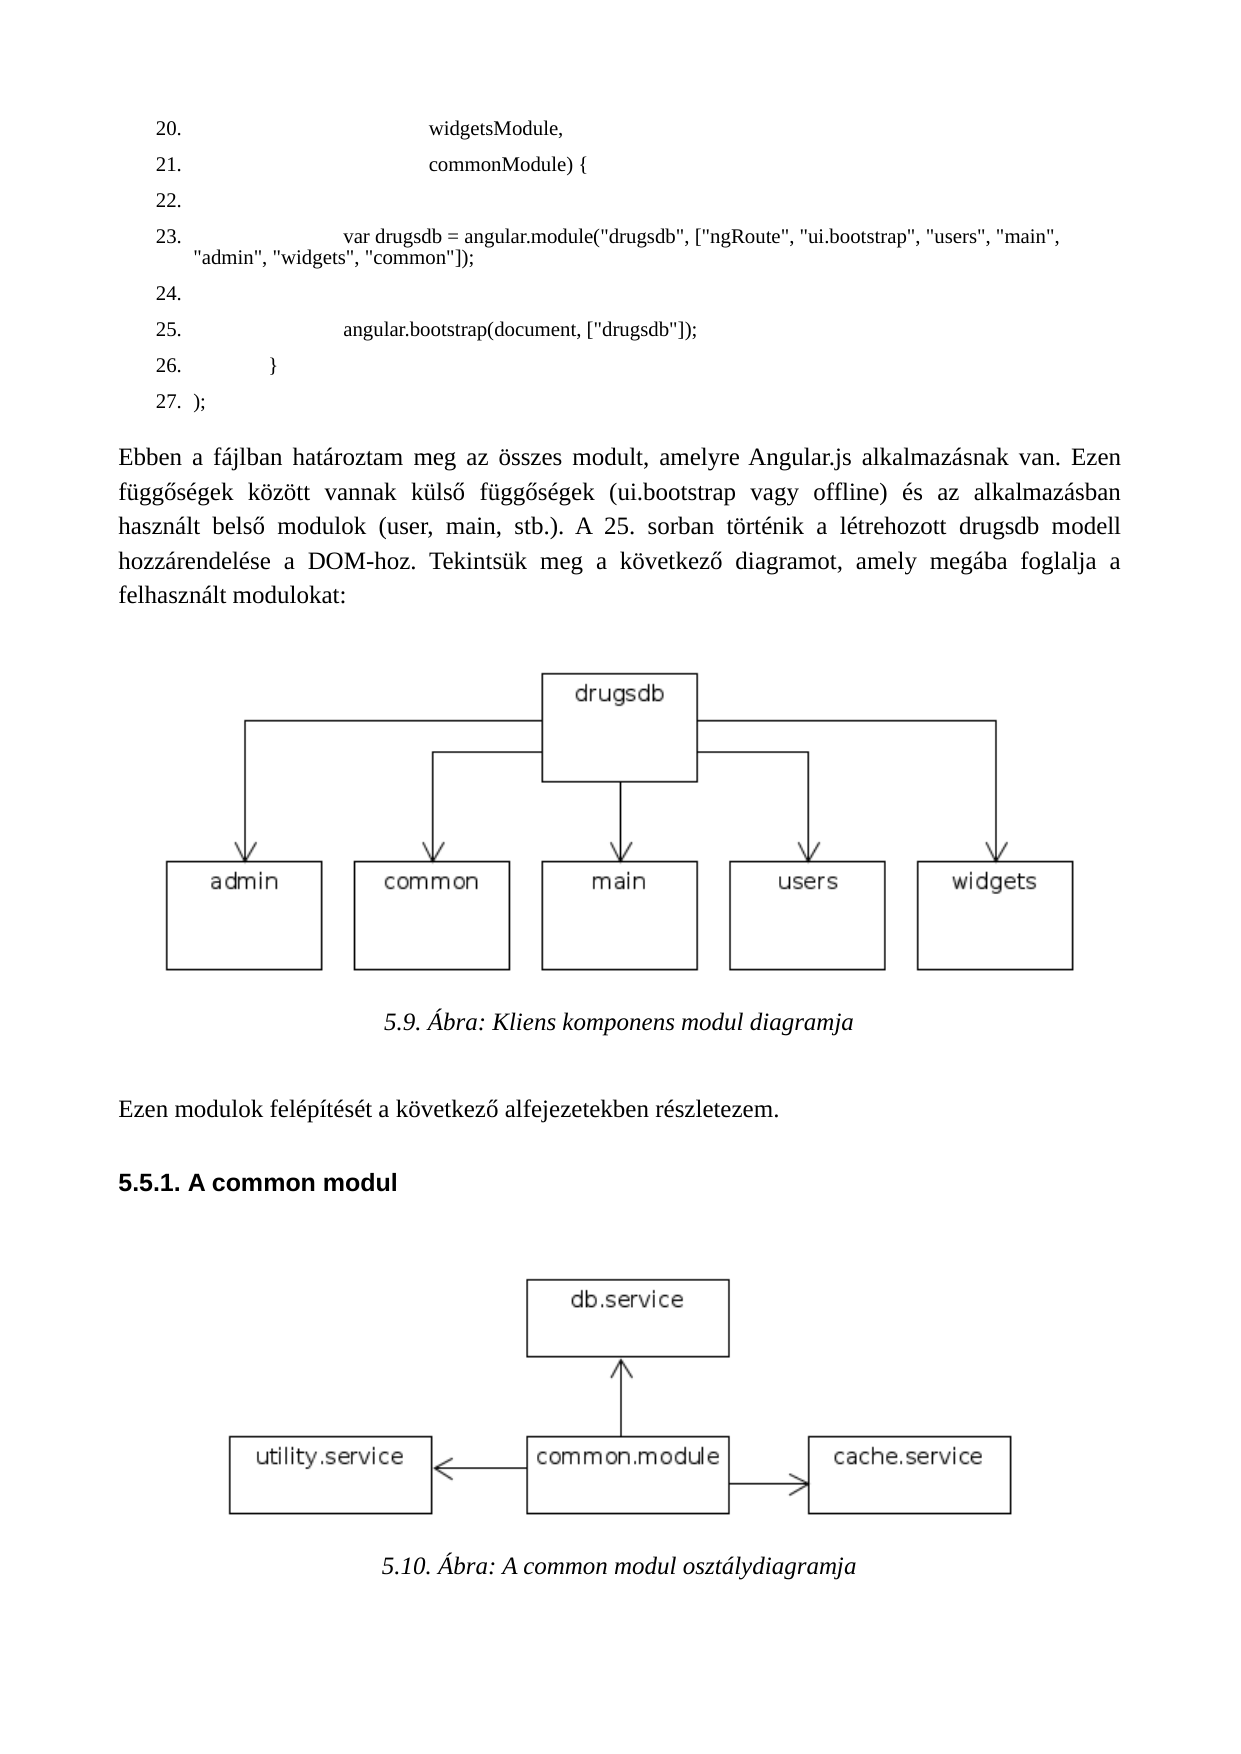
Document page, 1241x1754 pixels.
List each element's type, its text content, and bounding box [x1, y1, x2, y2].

text 5.10. Ábra: A common modul osztálydiagramja [198, 1546, 1042, 1581]
picture [135, 642, 1105, 1002]
text 5.9. Ábra: Kliens komponens modul diagramja [136, 1002, 1104, 1038]
list } [156, 355, 1122, 376]
text Ezen modulok felépítését a következő alfejezetekben részletezem. [118, 1089, 1122, 1125]
list widgetsModule, [156, 118, 1122, 139]
subtitle A common modul [118, 1162, 1122, 1198]
title Ebben a fájlban határoztam meg az összes modult, amelyre Angular.js alkalmazásnak van. Ezen függőségek között vannak külső függőségek (ui.bootstrap vagy offline) és az alkalmazásban használt belső modulok (user, main, stb.). A 25. sorban történik a létrehozott drugsdb modell hozzárendelése a DOM-hoz. Tekintsük meg a következő diagramot, amely megába foglalja a felhasznált modulokat: [118, 442, 1122, 609]
list commonModule) { [156, 154, 1122, 175]
picture [198, 1248, 1043, 1546]
list var drugsdb = angular.module("drugsdb", ["ngRoute", "ui.bootstrap", "users", "main", "admin", "widgets", "common"]); [156, 226, 1122, 268]
list ); [156, 391, 1122, 412]
list angular.bootstrap(document, ["drugsdb"]); [156, 319, 1122, 340]
